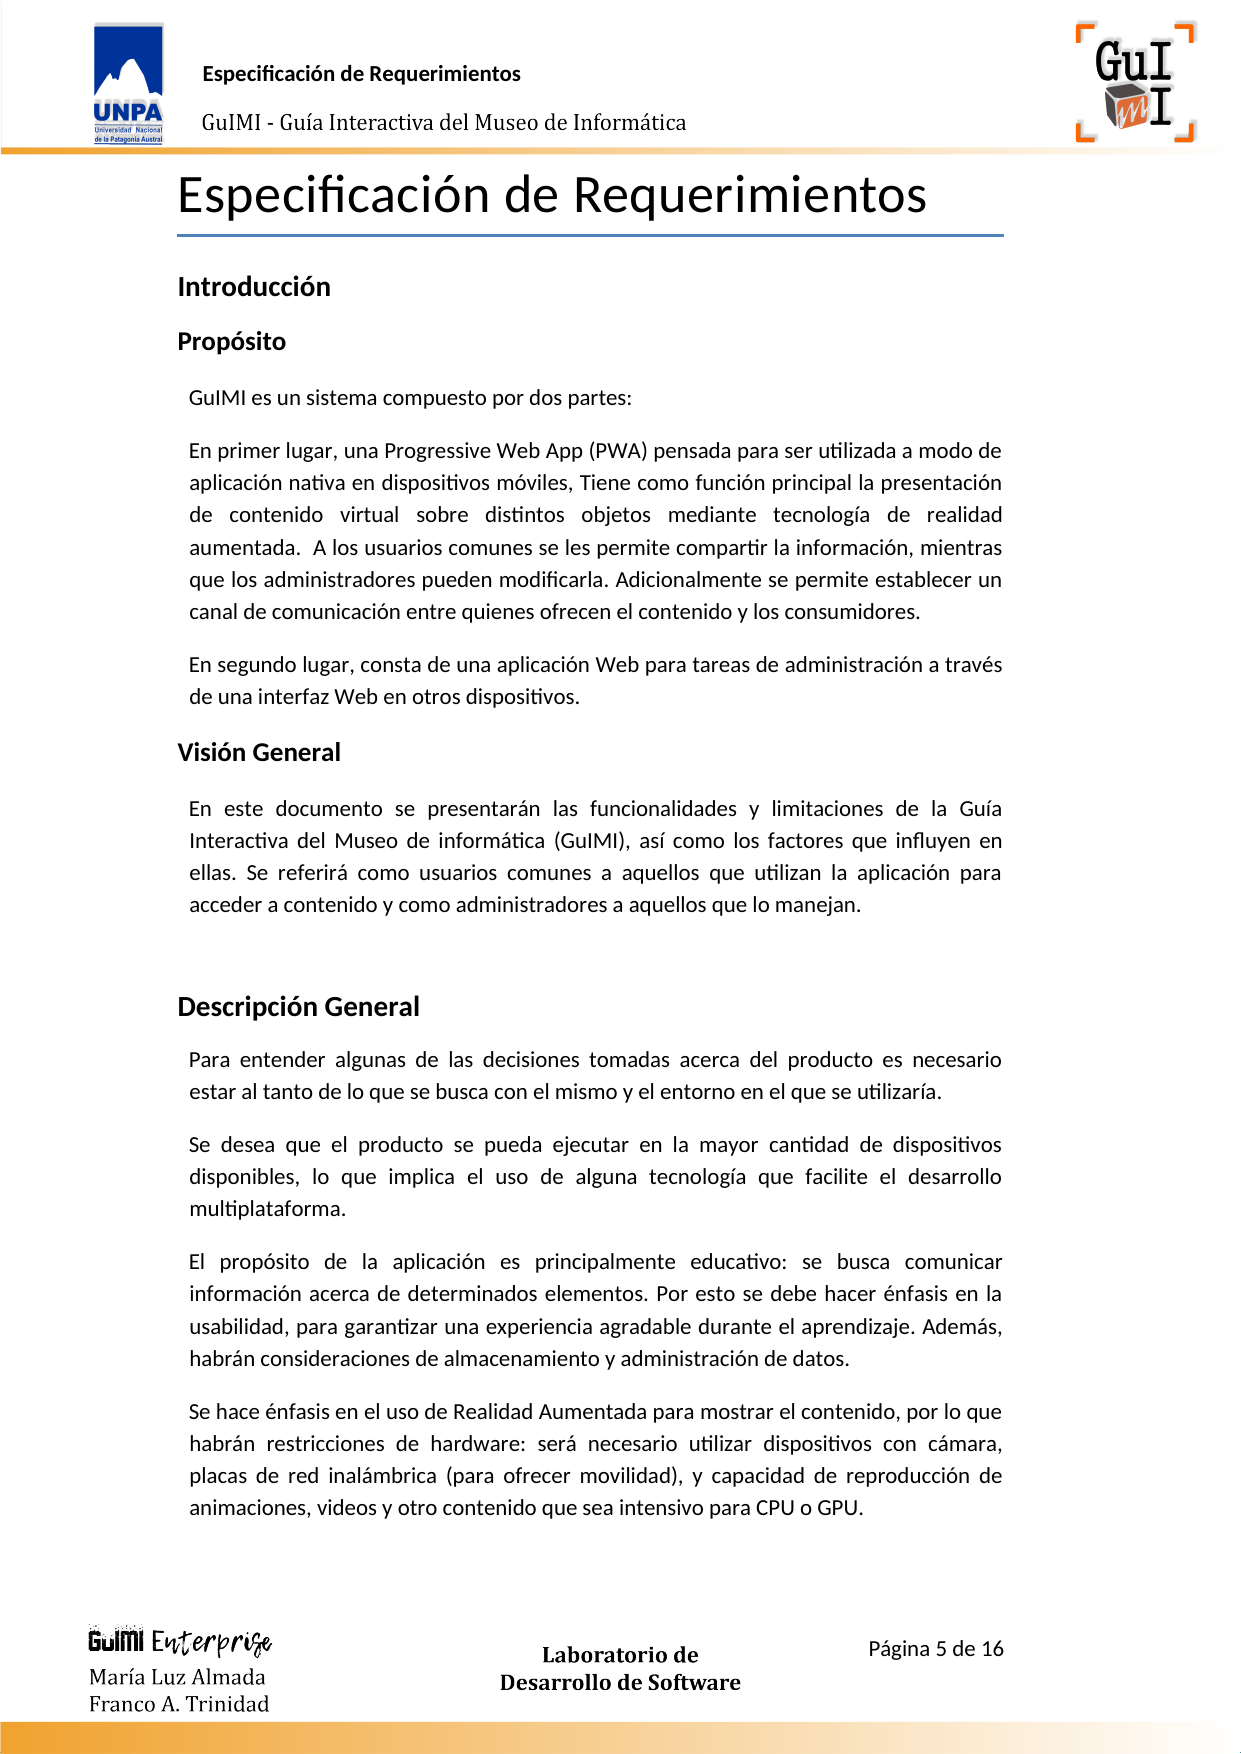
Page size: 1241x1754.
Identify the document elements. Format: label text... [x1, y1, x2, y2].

text En primer lugar, una Progressive Web App (PWA) pensada para ser utilizada a modo de aplicación nativa en dispositivos móviles, Tiene como función principal la presentación de contenido virtual sobre distintos objetos mediante tecnología de realidad aumentada. A los usuarios comunes se les permite compartir la información, mientras que los administradores pueden modificarla. Adicionalmente se permite establecer un canal de comunicación entre quienes ofrecen el contenido y los consumidores. [188, 436, 1004, 625]
text Descripción General [177, 988, 1004, 1024]
text Visión General [177, 735, 1004, 768]
text En segundo lugar, consta de una aplicación Web para tareas de administración a través de una interfaz Web en otros dispositivos. [188, 650, 1004, 710]
text El propósito de la aplicación es principalmente educativo: se busca comunicar información acerca de determinados elementos. Por esto se debe hacer énfasis en la usabilidad, para garantizar una experiencia agradable durante el aprendizaje. Además, habrán consideraciones de almacenamiento y administración de datos. [188, 1247, 1004, 1372]
text Introducción [177, 268, 1004, 303]
picture [0, 1613, 1241, 1754]
picture [0, 0, 1241, 155]
text En este documento se presentarán las funcionalidades y limitaciones de la Guía Interactiva del Museo de informática (GuIMI), así como los factores que influyen en ellas. Se referirá como usuarios comunes a aquellos que utilizan la aplicación para acceder a contenido y como administradores a aquellos que lo manejan. [188, 794, 1004, 919]
text Se hace énfasis en el uso de Realidad Aumentada para mostrar el contenido, por lo que habrán restricciones de hardware: será necesario utilizar dispositivos con cámara, placas de red inalámbrica (para ofrecer movilidad), y capacidad de reproducción de animaciones, videos y otro contenido que sea intensivo para CPU o GPU. [188, 1397, 1004, 1522]
text Propósito [177, 324, 1004, 357]
text Se desea que el producto se pueda ejecutar en la mayor cantidad de dispositivos disponibles, lo que implica el uso de alguna tecnología que facilite el desarrollo multiplataforma. [188, 1130, 1004, 1222]
text Para entender algunas de las decisiones tomadas acerca del producto es necesario estar al tanto de lo que se busca con el mismo y el entorno en el que se utilizaría. [188, 1045, 1004, 1105]
text Especificación de Requerimientos [177, 160, 1004, 234]
text GuIMI es un sistema compuesto por dos partes: [188, 383, 1004, 411]
